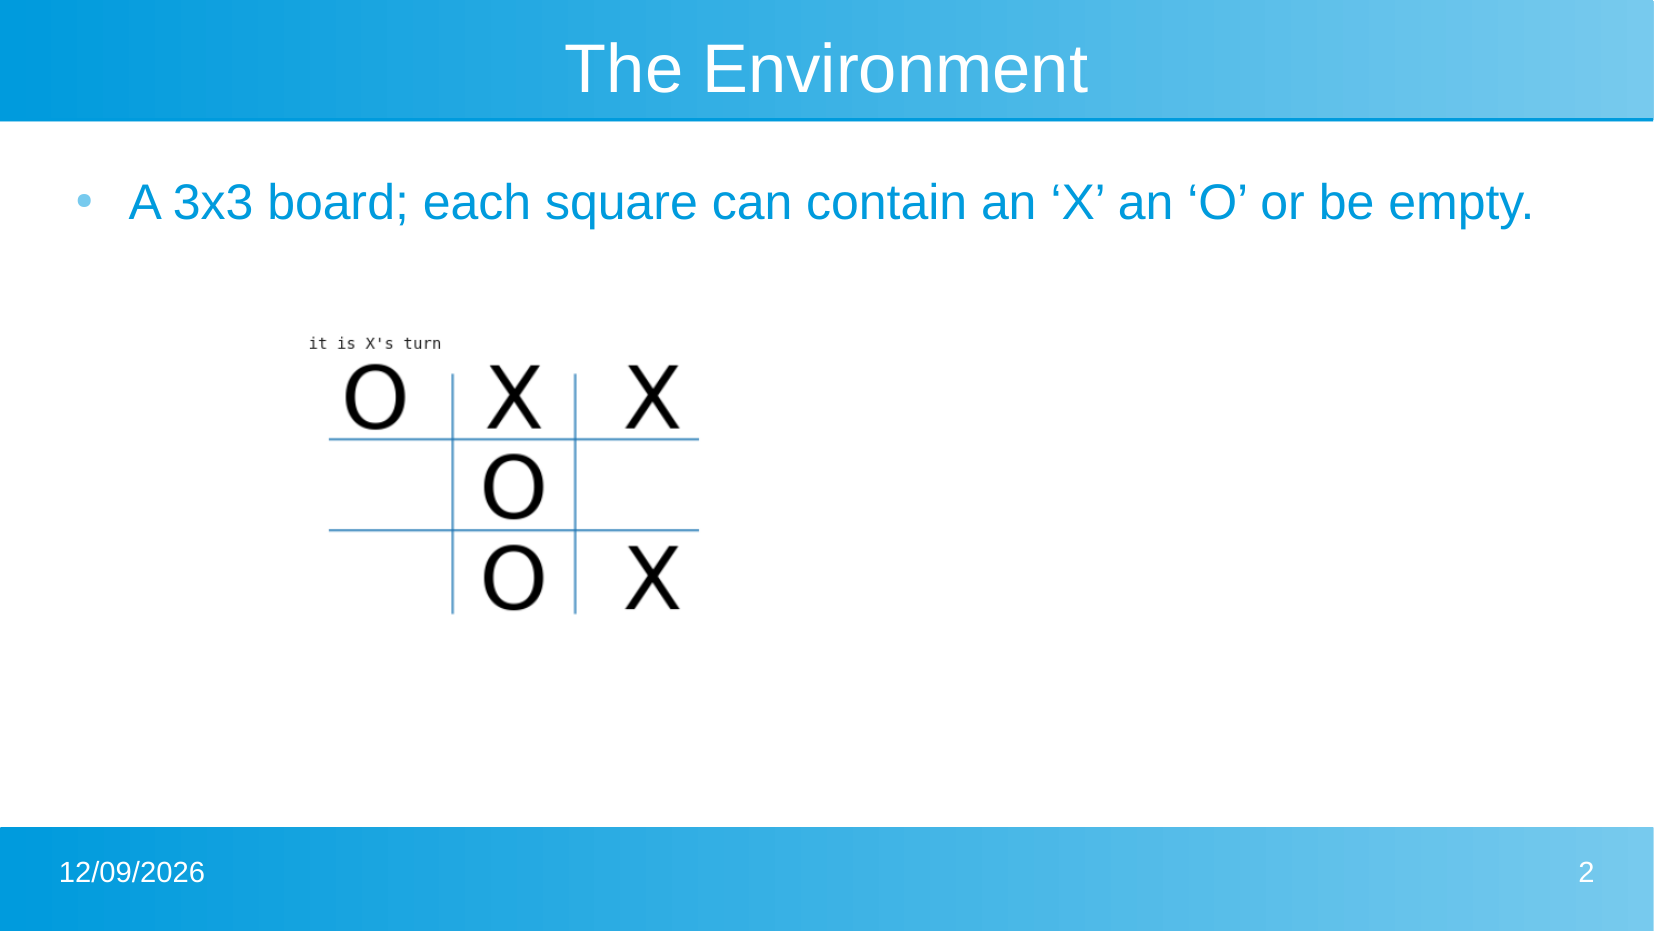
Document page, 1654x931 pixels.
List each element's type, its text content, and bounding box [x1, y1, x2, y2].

title The Environment [59, 29, 1595, 108]
list A 3x3 board; each square can contain an ‘X’ an ‘O’ or be empty. [57, 174, 1594, 765]
picture [300, 330, 738, 638]
